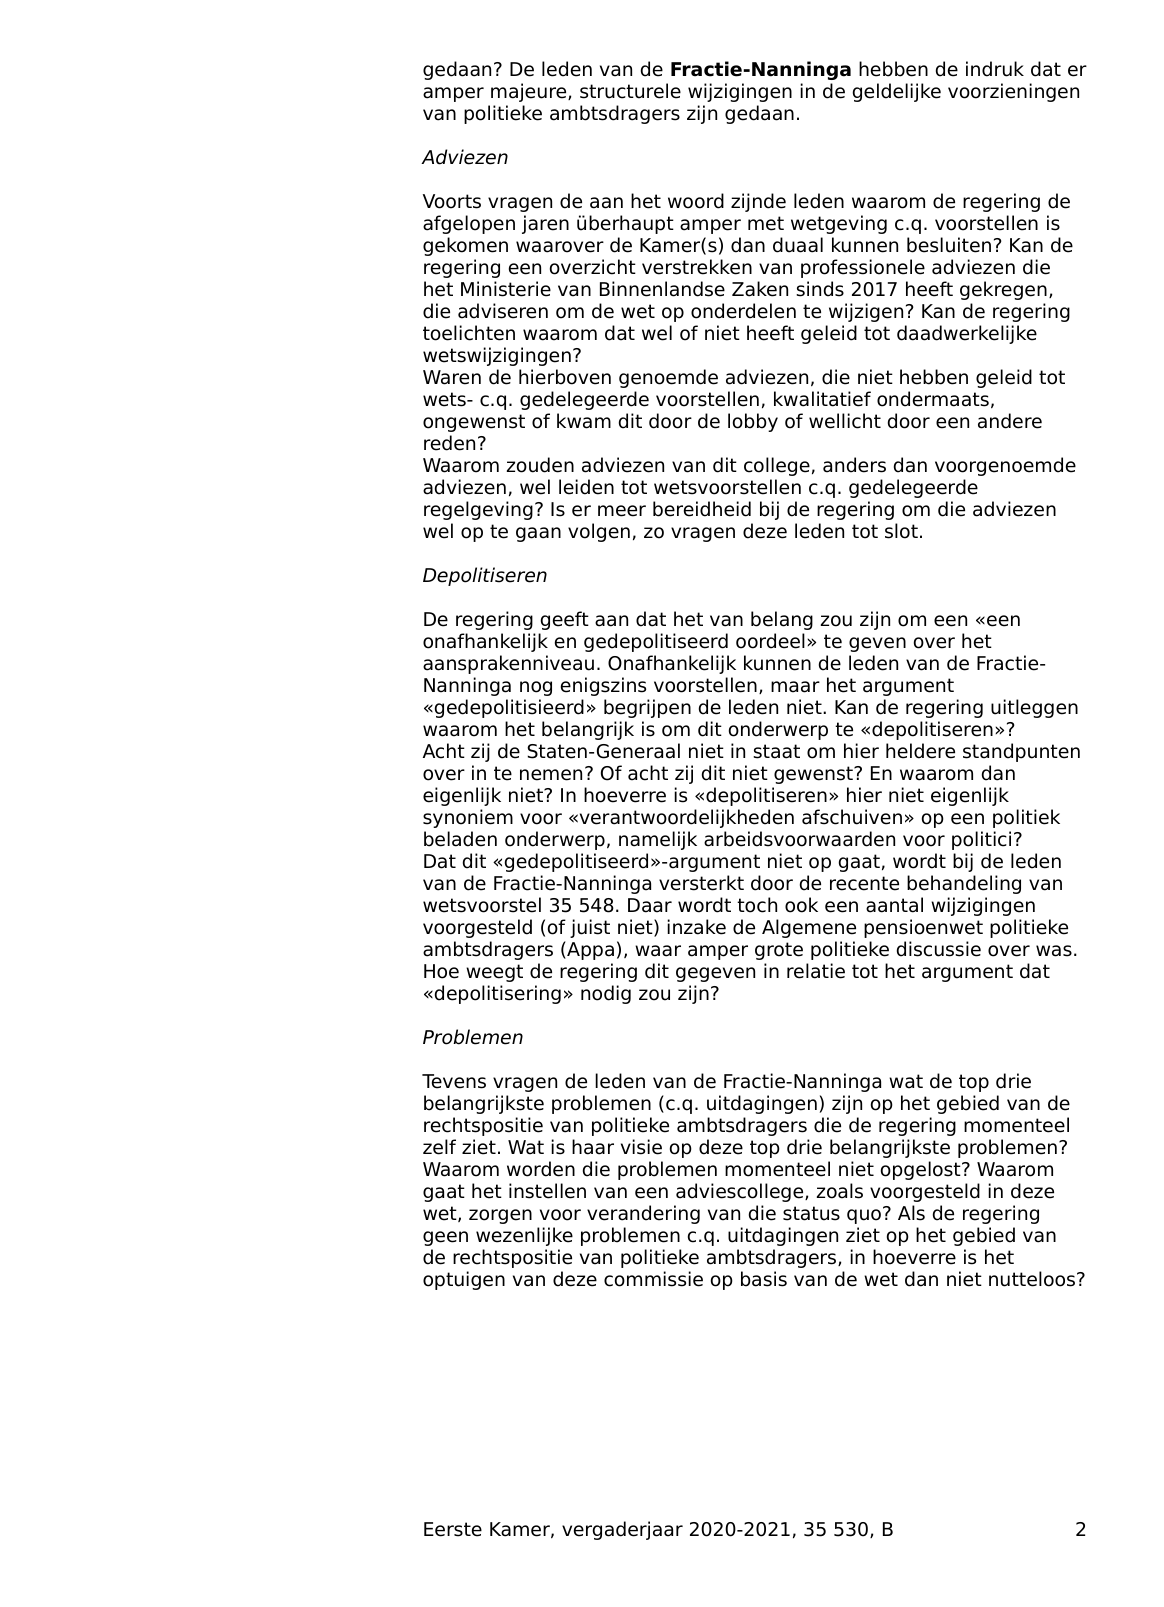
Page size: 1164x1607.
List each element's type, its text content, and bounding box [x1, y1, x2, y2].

text Voorts vragen de aan het woord zijnde leden waarom de regering de afgelopen jaren überhaupt amper met wetgeving c.q. voorstellen is gekomen waarover de Kamer(s) dan duaal kunnen besluiten? Kan de regering een overzicht verstrekken van professionele adviezen die het Ministerie van Binnenlandse Zaken sinds 2017 heeft gekregen, die adviseren om de wet op onderdelen te wijzigen? Kan de regering toelichten waarom dat wel of niet heeft geleid tot daadwerkelijke wetswijzigingen? [422, 191, 1087, 367]
text De regering geeft aan dat het van belang zou zijn om een «een onafhankelijk en gedepolitiseerd oordeel» te geven over het aansprakenniveau. Onafhankelijk kunnen de leden van de Fractie-Nanninga nog enigszins voorstellen, maar het argument «gedepolitisieerd» begrijpen de leden niet. Kan de regering uitleggen waarom het belangrijk is om dit onderwerp te «depolitiseren»? [422, 609, 1087, 741]
text Waren de hierboven genoemde adviezen, die niet hebben geleid tot wets- c.q. gedelegeerde voorstellen, kwalitatief ondermaats, ongewenst of kwam dit door de lobby of wellicht door een andere reden? [422, 367, 1087, 455]
text Tevens vragen de leden van de Fractie-Nanninga wat de top drie belangrijkste problemen (c.q. uitdagingen) zijn op het gebied van de rechtspositie van politieke ambtsdragers die de regering momenteel zelf ziet. Wat is haar visie op deze top drie belangrijkste problemen? Waarom worden die problemen momenteel niet opgelost? Waarom gaat het instellen van een adviescollege, zoals voorgesteld in deze wet, zorgen voor verandering van die status quo? Als de regering geen wezenlijke problemen c.q. uitdagingen ziet op het gebied van de rechtspositie van politieke ambtsdragers, in hoeverre is het optuigen van deze commissie op basis van de wet dan niet nutteloos? [422, 1071, 1087, 1291]
subtitle Adviezen [422, 147, 1087, 169]
text Waarom zouden adviezen van dit college, anders dan voorgenoemde adviezen, wel leiden tot wetsvoorstellen c.q. gedelegeerde regelgeving? Is er meer bereidheid bij de regering om die adviezen wel op te gaan volgen, zo vragen deze leden tot slot. [422, 455, 1087, 543]
subtitle Problemen [422, 1027, 1087, 1049]
text gedaan? De leden van de Fractie-Nanninga hebben de indruk dat er amper majeure, structurele wijzigingen in de geldelijke voorzieningen van politieke ambtsdragers zijn gedaan. [422, 59, 1087, 125]
text Dat dit «gedepolitiseerd»-argument niet op gaat, wordt bij de leden van de Fractie-Nanninga versterkt door de recente behandeling van wetsvoorstel 35 548. Daar wordt toch ook een aantal wijzigingen voorgesteld (of juist niet) inzake de Algemene pensioenwet politieke ambtsdragers (Appa), waar amper grote politieke discussie over was. Hoe weegt de regering dit gegeven in relatie tot het argument dat «depolitisering» nodig zou zijn? [422, 851, 1087, 1005]
subtitle Depolitiseren [422, 565, 1087, 587]
text Acht zij de Staten-Generaal niet in staat om hier heldere standpunten over in te nemen? Of acht zij dit niet gewenst? En waarom dan eigenlijk niet? In hoeverre is «depolitiseren» hier niet eigenlijk synoniem voor «verantwoordelijkheden afschuiven» op een politiek beladen onderwerp, namelijk arbeidsvoorwaarden voor politici? [422, 741, 1087, 851]
